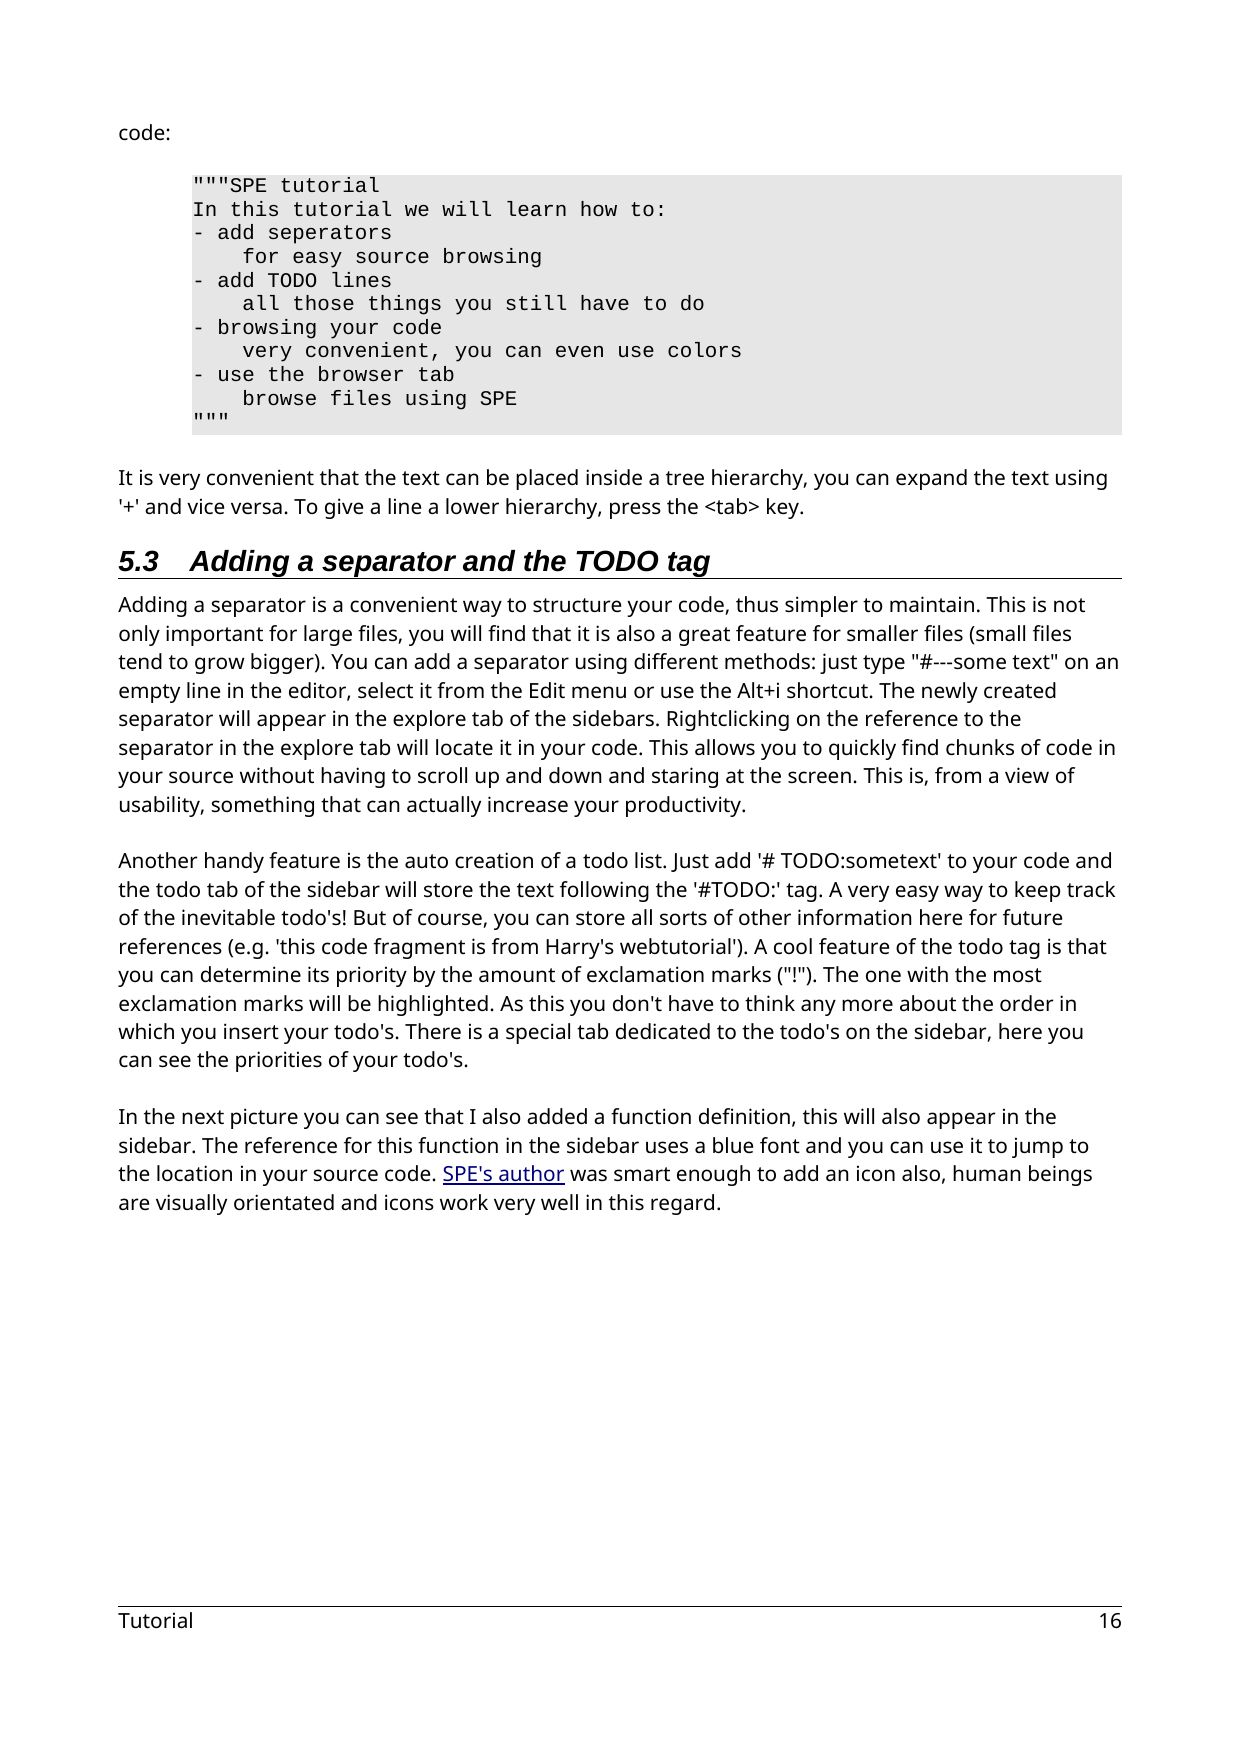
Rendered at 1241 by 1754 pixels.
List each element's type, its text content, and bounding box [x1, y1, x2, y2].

text Adding a separator is a convenient way to structure your code, thus simpler to maintain. This is not only important for large files, you will find that it is also a great feature for smaller files (small files tend to grow bigger). You can add a separator using different methods: just type "#---some text" on an empty line in the editor, select it from the Edit menu or use the Alt+i shortcut. The newly created separator will appear in the explore tab of the sidebars. Rightclicking on the reference to the separator in the explore tab will locate it in your code. This allows you to quickly find chunks of code in your source without having to scroll up and down and staring at the screen. This is, from a view of usability, something that can actually increase your productivity. [118, 591, 1122, 818]
text In the next picture you can see that I also added a function definition, this will also appear in the sidebar. The reference for this function in the sidebar uses a blue font and you can use it to jump to the location in your source code. SPE's author was smart enough to add an icon also, human beings are visually orientated and icons work very well in this regard. [118, 1102, 1122, 1216]
subtitle Adding a separator and the TODO tag [118, 545, 1122, 578]
text It is very convenient that the text can be placed inside a tree hierarchy, you can expand the text using '+' and vice versa. To give a line a lower hierarchy, press the <tab> key. [118, 435, 1122, 520]
text code: [118, 118, 1122, 147]
text """SPE tutorial In this tutorial we will learn how to: - add seperators for easy source browsing - add TODO lines all those things you still have to do - browsing your code very convenient, you can even use colors - use the browser tab browse files using SPE """ [192, 175, 1122, 435]
text Another handy feature is the auto creation of a todo list. Just add '# TODO:sometext' to your code and the todo tab of the sidebar will store the text following the '#TODO:' tag. A very easy way to keep track of the inevitable todo's! But of course, you can store all sorts of other information here for future references (e.g. 'this code fragment is from Harry's webtutorial'). A cool feature of the todo tag is that you can determine its priority by the amount of exclamation marks ("!"). The one with the most exclamation marks will be highlighted. As this you don't have to think any more about the order in which you insert your todo's. There is a special tab dedicated to the todo's on the sidebar, here you can see the priorities of your todo's. [118, 847, 1122, 1074]
